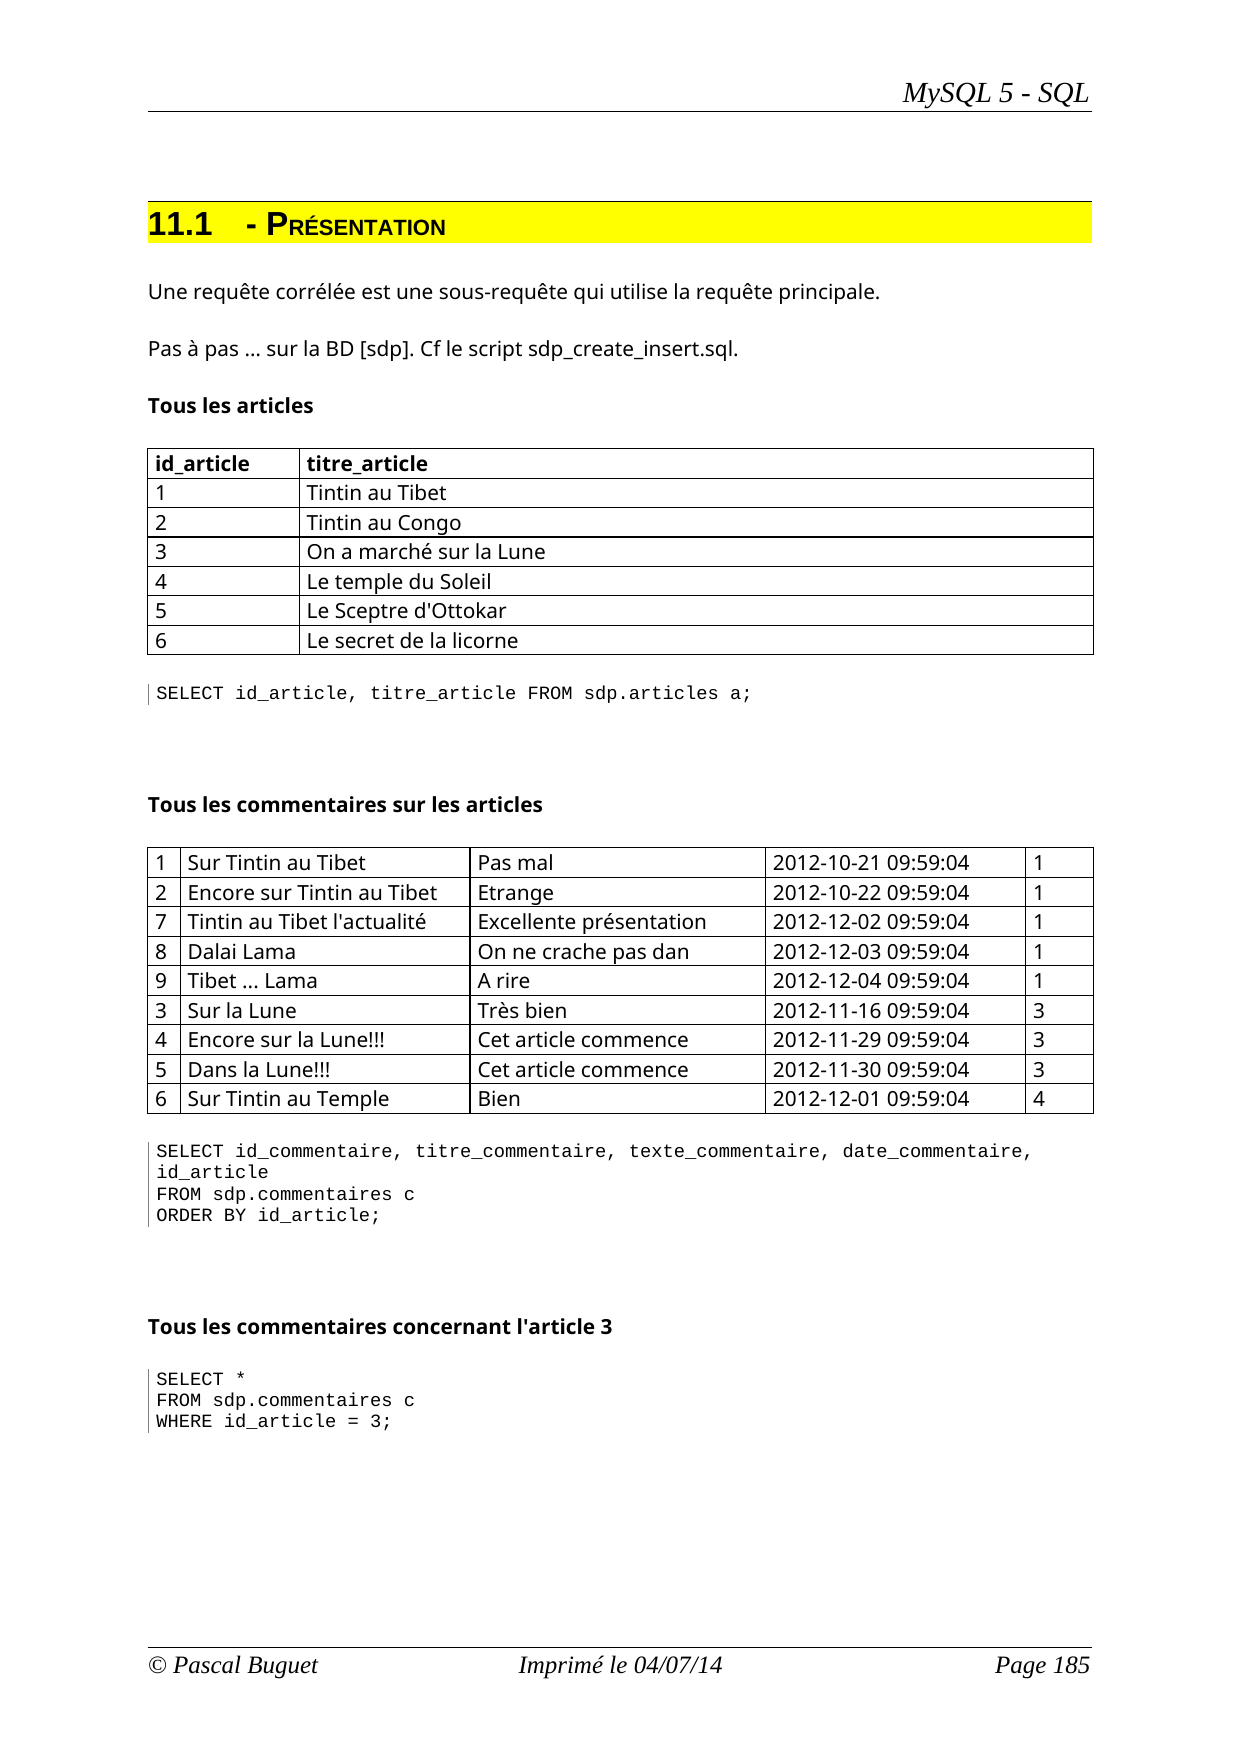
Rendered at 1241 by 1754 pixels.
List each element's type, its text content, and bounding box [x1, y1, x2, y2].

table_cell Le Sceptre d'Ottokar [300, 596, 1093, 625]
table_header 2012-10-21 09:59:04 [766, 848, 1025, 877]
table_cell Dalai Lama [181, 937, 469, 965]
table_cell 2012-11-16 09:59:04 [766, 996, 1025, 1024]
text SELECT id_article, titre_article FROM sdp.articles a; [149, 684, 1092, 705]
text Tous les commentaires sur les articles [148, 790, 1092, 819]
table_cell 3 [1026, 1055, 1093, 1083]
text Tous les articles [148, 391, 1092, 419]
table_cell Sur Tintin au Temple [181, 1084, 469, 1113]
table_cell 4 [148, 567, 299, 595]
table_cell 2012-12-03 09:59:04 [766, 937, 1025, 965]
table_cell Le temple du Soleil [300, 567, 1093, 595]
table_cell 3 [148, 996, 180, 1024]
table_cell 1 [1026, 878, 1093, 906]
table_cell 2012-12-01 09:59:04 [766, 1084, 1025, 1113]
text SELECT id_commentaire, titre_commentaire, texte_commentaire, date_commentaire, id_article [149, 1142, 1092, 1184]
text WHERE id_article = 3; [149, 1412, 1092, 1433]
table_cell 2012-11-29 09:59:04 [766, 1025, 1025, 1054]
table_cell Tintin au Tibet [300, 479, 1093, 507]
table_cell Sur la Lune [181, 996, 469, 1024]
table_cell 2012-12-04 09:59:04 [766, 966, 1025, 995]
table_header Sur Tintin au Tibet [181, 848, 469, 877]
table_cell 1 [148, 479, 299, 507]
table_header titre_article [300, 449, 1093, 477]
table_cell 7 [148, 907, 180, 936]
table_cell Excellente présentation [471, 907, 765, 936]
table_cell Encore sur Tintin au Tibet [181, 878, 469, 906]
table_cell Tintin au Congo [300, 508, 1093, 536]
text FROM sdp.commentaires c [149, 1391, 1092, 1412]
table_cell 1 [1026, 907, 1093, 936]
table_cell Tintin au Tibet l'actualité [181, 907, 469, 936]
table_cell Bien [471, 1084, 765, 1113]
table_cell A rire [471, 966, 765, 995]
table_cell 6 [148, 626, 299, 654]
table_cell Cet article commence [471, 1055, 765, 1083]
table_cell 1 [1026, 966, 1093, 995]
table_cell 3 [1026, 1025, 1093, 1054]
table_cell 2012-10-22 09:59:04 [766, 878, 1025, 906]
table_cell 6 [148, 1084, 180, 1113]
table_cell 3 [148, 538, 299, 566]
text SELECT * [149, 1369, 1092, 1391]
table_cell 5 [148, 1055, 180, 1083]
table_cell Etrange [471, 878, 765, 906]
table_cell Dans la Lune!!! [181, 1055, 469, 1083]
table_header 1 [148, 848, 180, 877]
table_cell Le secret de la licorne [300, 626, 1093, 654]
table_cell 4 [1026, 1084, 1093, 1113]
table_cell Cet article commence [471, 1025, 765, 1054]
table_cell On ne crache pas dan [471, 937, 765, 965]
table_cell 5 [148, 596, 299, 625]
text Pas à pas … sur la BD [sdp]. Cf le script sdp_create_insert.sql. [148, 334, 1092, 363]
table_cell 1 [1026, 937, 1093, 965]
table_cell 2 [148, 508, 299, 536]
text ORDER BY id_article; [149, 1206, 1092, 1227]
table_cell Tibet ... Lama [181, 966, 469, 995]
table_cell 2012-12-02 09:59:04 [766, 907, 1025, 936]
table_cell 2 [148, 878, 180, 906]
table_cell 9 [148, 966, 180, 995]
text Une requête corrélée est une sous-requête qui utilise la requête principale. [148, 277, 1092, 306]
table_cell 4 [148, 1025, 180, 1054]
table_cell Encore sur la Lune!!! [181, 1025, 469, 1054]
table_cell 8 [148, 937, 180, 965]
table_header Pas mal [471, 848, 765, 877]
table_cell On a marché sur la Lune [300, 538, 1093, 566]
text FROM sdp.commentaires c [149, 1184, 1092, 1206]
text Tous les commentaires concernant l'article 3 [148, 1312, 1092, 1341]
table_cell 2012-11-30 09:59:04 [766, 1055, 1025, 1083]
table_cell 3 [1026, 996, 1093, 1024]
table_cell Très bien [471, 996, 765, 1024]
table_header 1 [1026, 848, 1093, 877]
table_header id_article [148, 449, 299, 477]
subtitle - Présentation [148, 202, 1092, 243]
